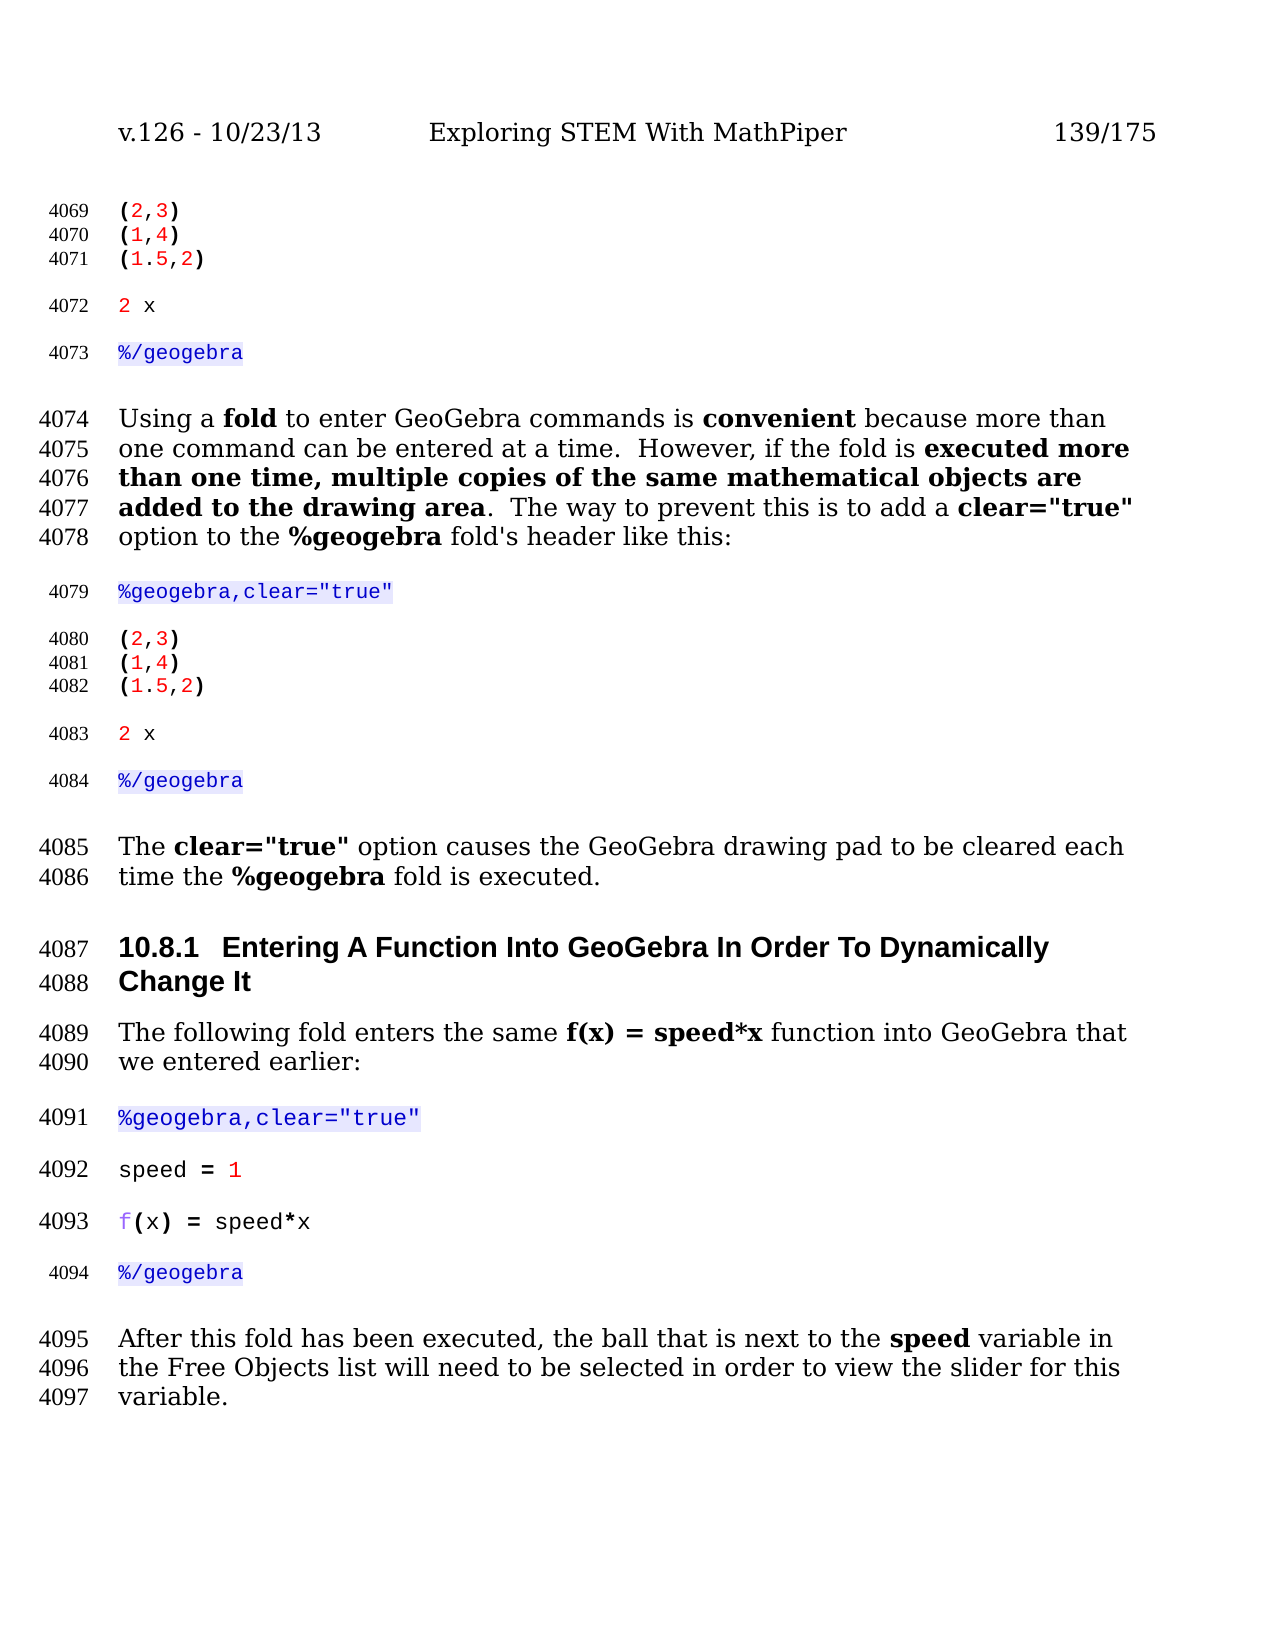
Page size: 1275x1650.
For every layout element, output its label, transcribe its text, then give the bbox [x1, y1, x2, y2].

text (1,4) [118, 224, 1157, 248]
text (1.5,2) [118, 676, 1157, 699]
text The following fold enters the same f(x) = speed*x function into GeoGebra that we entered earlier: [118, 1018, 1157, 1077]
text %/geogebra [118, 342, 1157, 366]
text After this fold has been executed, the ball that is next to the speed variable in the Free Objects list will need to be selected in order to view the slider for this variable. [118, 1324, 1157, 1412]
text (2,3) [118, 200, 1157, 224]
text (1,4) [118, 652, 1157, 676]
text speed = 1 [118, 1158, 1157, 1184]
text %geogebra,clear="true" [118, 581, 1157, 604]
text 2 x [118, 295, 1157, 319]
text The clear="true" option causes the GeoGebra drawing pad to be cleared each time the %geogebra fold is executed. [118, 832, 1157, 891]
text f(x) = speed*x [118, 1210, 1157, 1236]
text (2,3) [118, 628, 1157, 652]
text 2 x [118, 723, 1157, 746]
subtitle Entering A Function Into GeoGebra In Order To Dynamically Change It [118, 930, 1157, 997]
text Using a fold to enter GeoGebra commands is convenient because more than one command can be entered at a time. However, if the fold is executed more than one time, multiple copies of the same mathematical objects are added to the drawing area. The way to prevent this is to add a clear="true" option to the %geogebra fold's header like this: [118, 404, 1157, 551]
text %/geogebra [118, 1262, 1157, 1286]
text (1.5,2) [118, 248, 1157, 271]
text %/geogebra [118, 770, 1157, 794]
text %geogebra,clear="true" [118, 1106, 1157, 1132]
